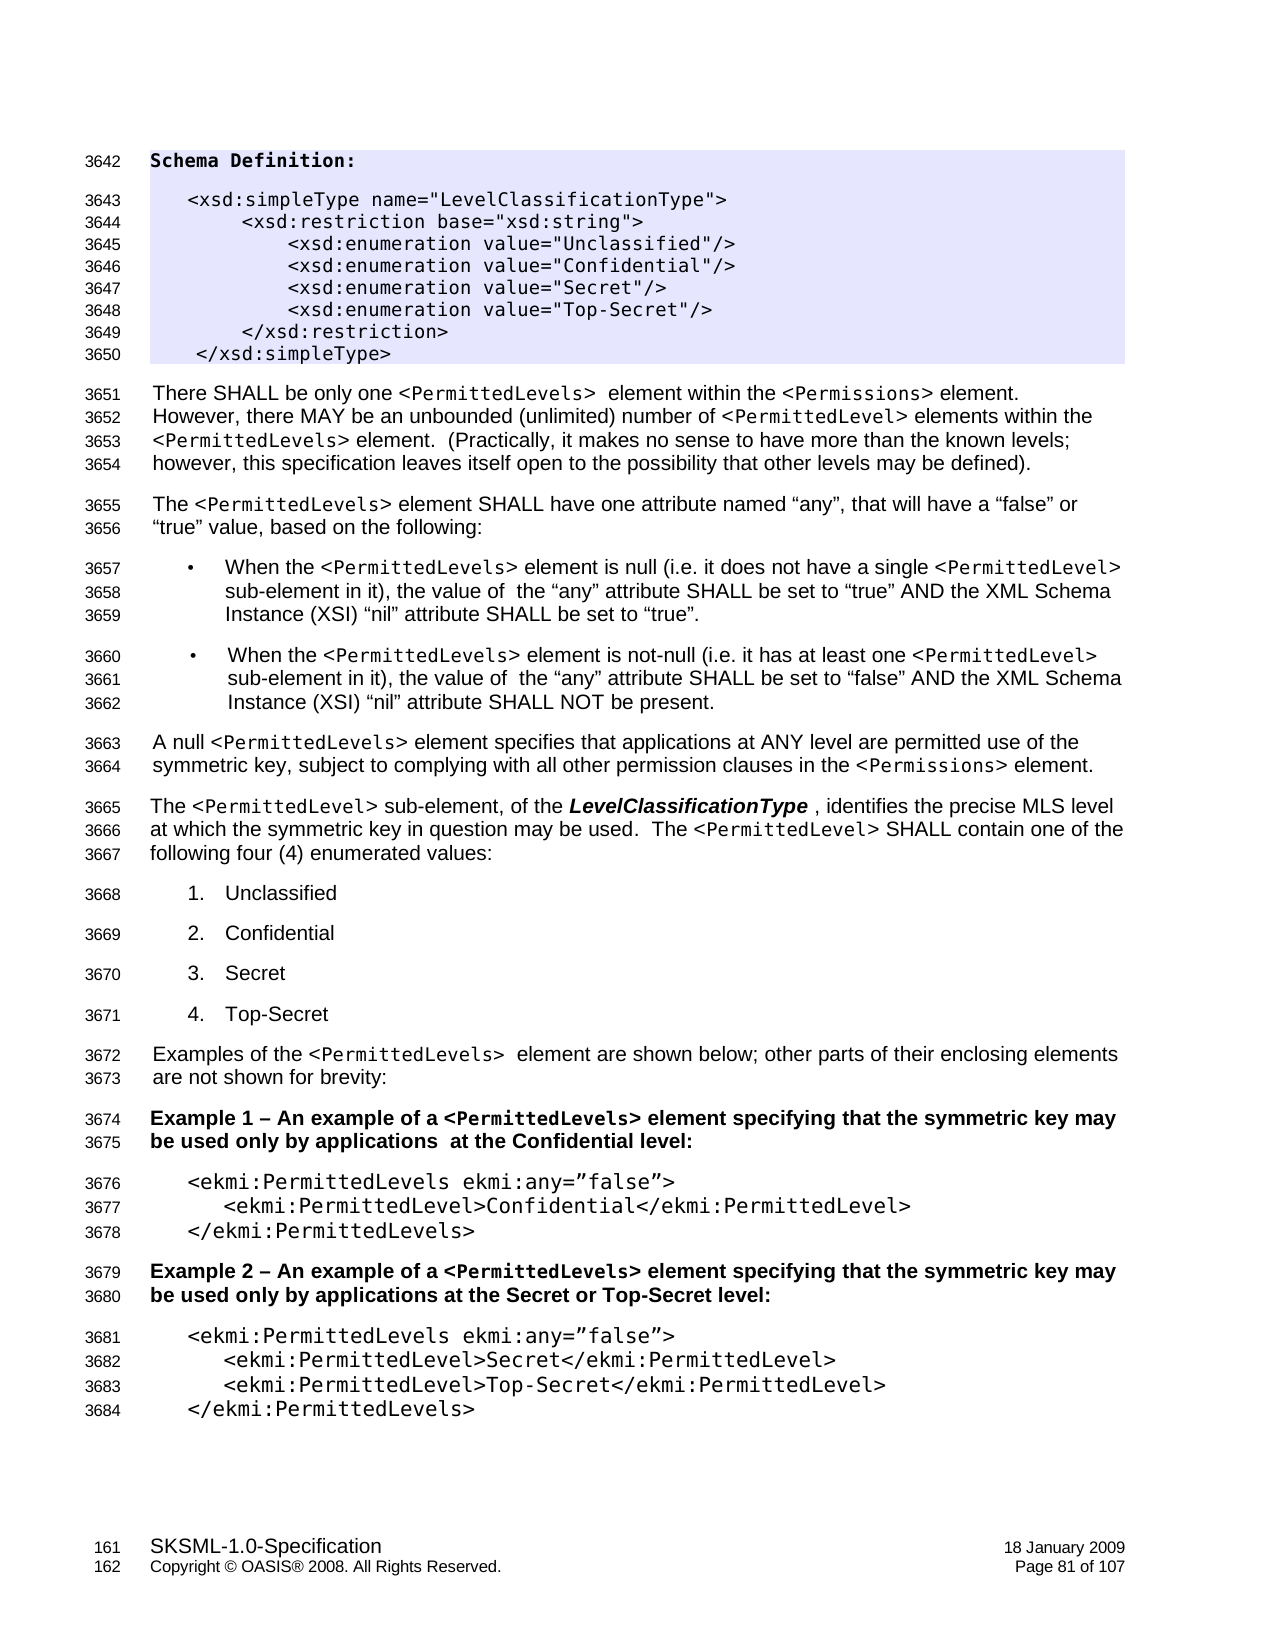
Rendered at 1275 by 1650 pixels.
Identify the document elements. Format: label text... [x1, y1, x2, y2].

text <ekmi:PermittedLevels ekmi:any=”false”> <ekmi:PermittedLevel>Secret</ekmi:PermittedLevel> <ekmi:PermittedLevel>Top-Secret</ekmi:PermittedLevel> </ekmi:PermittedLevels> [187, 1323, 1125, 1421]
list Unclassified [187, 881, 1125, 905]
list Secret [187, 962, 1125, 985]
list When the <PermittedLevels> element is null (i.e. it does not have a single <PermittedLevel> sub-element in it), the value of the “any” attribute SHALL be set to “true” AND the XML Schema Instance (XSI) “nil” attribute SHALL be set to “true”. [187, 556, 1125, 626]
text The <PermittedLevel> sub-element, of the LevelClassificationType , identifies the precise MLS level at which the symmetric key in question may be used. The <PermittedLevel> SHALL contain one of the following four (4) enumerated values: [150, 794, 1125, 865]
text <ekmi:PermittedLevels ekmi:any=”false”> <ekmi:PermittedLevel>Confidential</ekmi:PermittedLevel> </ekmi:PermittedLevels> [187, 1170, 1125, 1243]
text Example 2 – An example of a <PermittedLevels> element specifying that the symmetric key may be used only by applications at the Secret or Top-Secret level: [150, 1260, 1125, 1307]
text A null <PermittedLevels> element specifies that applications at ANY level are permitted use of the symmetric key, subject to complying with all other permission clauses in the <Permissions> element. [152, 730, 1125, 777]
text The <PermittedLevels> element SHALL have one attribute named “any”, that will have a “false” or “true” value, based on the following: [152, 492, 1125, 539]
text Schema Definition: [150, 150, 1125, 172]
list When the <PermittedLevels> element is not-null (i.e. it has at least one <PermittedLevel> sub-element in it), the value of the “any” attribute SHALL be set to “false” AND the XML Schema Instance (XSI) “nil” attribute SHALL NOT be present. [190, 643, 1125, 714]
text Examples of the <PermittedLevels> element are shown below; other parts of their enclosing elements are not shown for brevity: [152, 1042, 1125, 1089]
text There SHALL be only one <PermittedLevels> element within the <Permissions> element. However, there MAY be an unbounded (unlimited) number of <PermittedLevel> elements within the <PermittedLevels> element. (Practically, it makes no sense to have more than the known levels; however, this specification leaves itself open to the possibility that other levels may be defined). [152, 381, 1125, 475]
text <xsd:simpleType name="LevelClassificationType"> <xsd:restriction base="xsd:string"> <xsd:enumeration value="Unclassified"/> <xsd:enumeration value="Confidential"/> <xsd:enumeration value="Secret"/> <xsd:enumeration value="Top-Secret"/> </xsd:restriction> </xsd:simpleType> [150, 189, 1125, 364]
list Confidential [187, 922, 1125, 945]
list Top-Secret [187, 1002, 1125, 1026]
text Example 1 – An example of a <PermittedLevels> element specifying that the symmetric key may be used only by applications at the Confidential level: [150, 1106, 1125, 1153]
